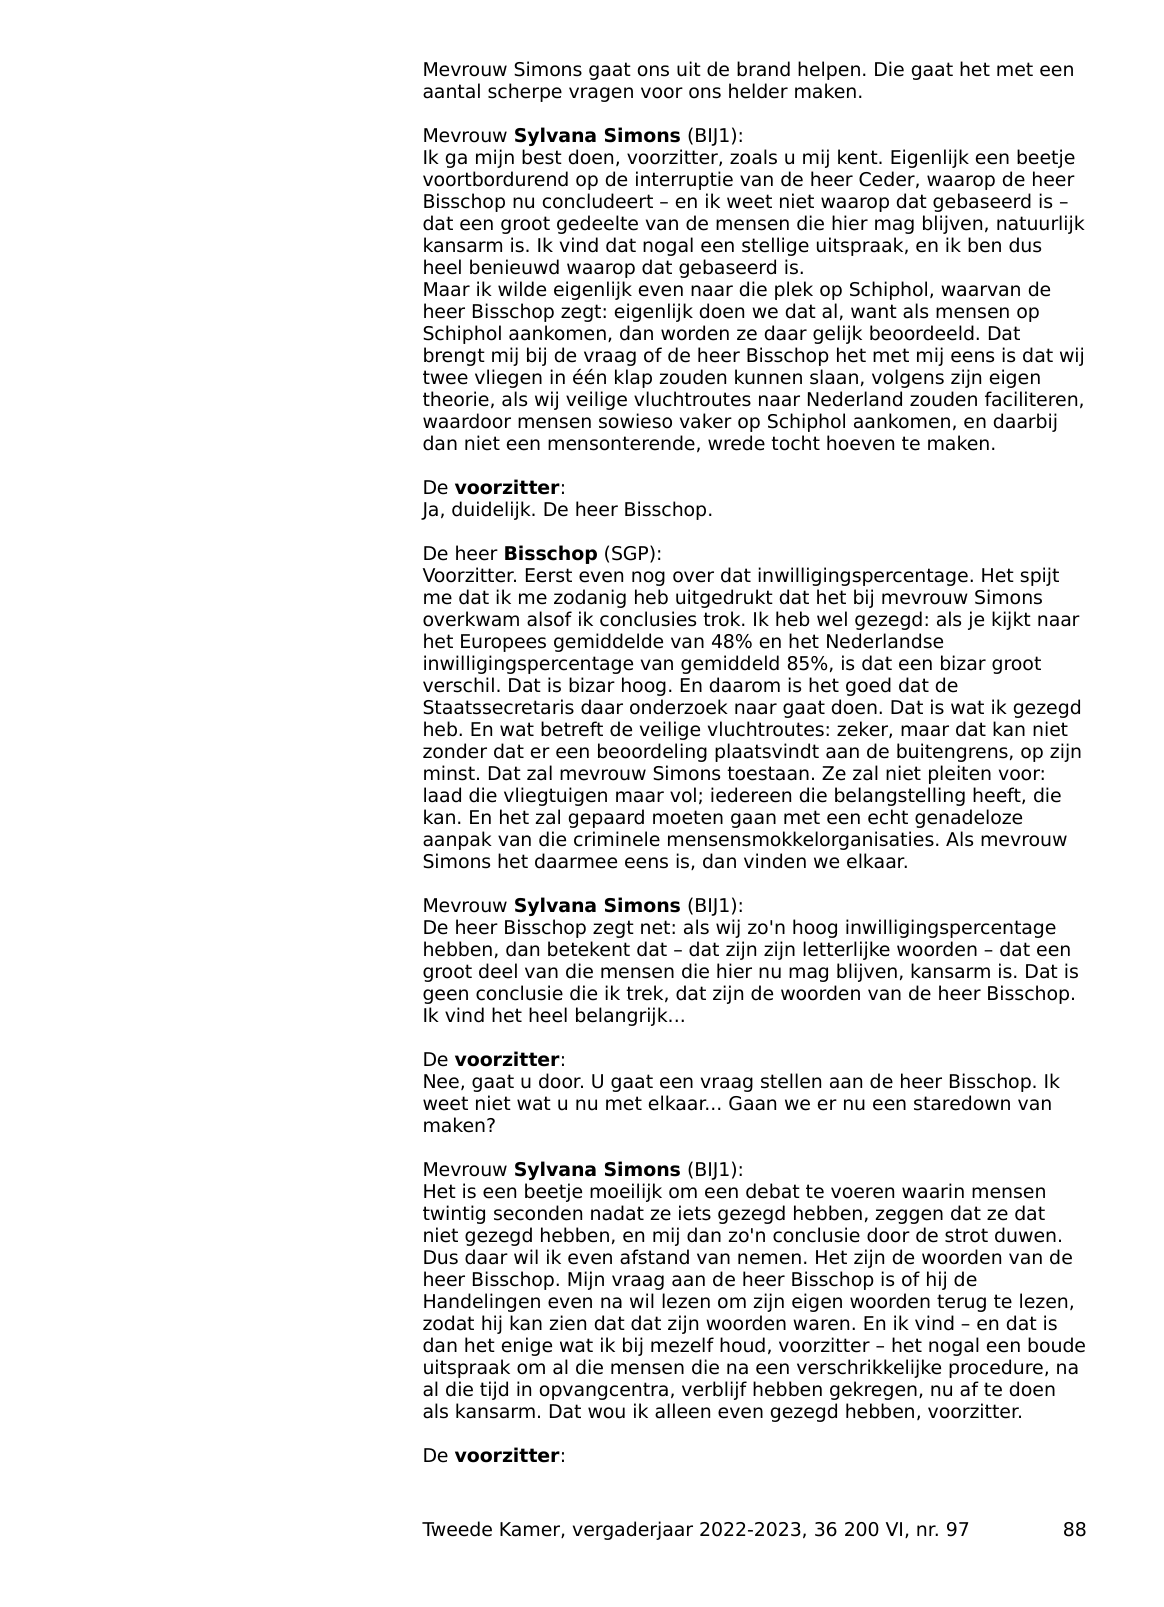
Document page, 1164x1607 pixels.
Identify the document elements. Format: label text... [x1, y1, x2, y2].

text Mevrouw Sylvana Simons (BIJ1): [422, 895, 1087, 917]
text Ja, duidelijk. De heer Bisschop. [422, 499, 1087, 521]
text Mevrouw Simons gaat ons uit de brand helpen. Die gaat het met een aantal scherpe vragen voor ons helder maken. [422, 59, 1087, 103]
text Mevrouw Sylvana Simons (BIJ1): [422, 1159, 1087, 1181]
text Mevrouw Sylvana Simons (BIJ1): [422, 125, 1087, 147]
text De voorzitter: [422, 477, 1087, 499]
text De voorzitter: [422, 1049, 1087, 1071]
text Nee, gaat u door. U gaat een vraag stellen aan de heer Bisschop. Ik weet niet wat u nu met elkaar... Gaan we er nu een staredown van maken? [422, 1071, 1087, 1137]
text Voorzitter. Eerst even nog over dat inwilligingspercentage. Het spijt me dat ik me zodanig heb uitgedrukt dat het bij mevrouw Simons overkwam alsof ik conclusies trok. Ik heb wel gezegd: als je kijkt naar het Europees gemiddelde van 48% en het Nederlandse inwilligingspercentage van gemiddeld 85%, is dat een bizar groot verschil. Dat is bizar hoog. En daarom is het goed dat de Staatssecretaris daar onderzoek naar gaat doen. Dat is wat ik gezegd heb. En wat betreft de veilige vluchtroutes: zeker, maar dat kan niet zonder dat er een beoordeling plaatsvindt aan de buitengrens, op zijn minst. Dat zal mevrouw Simons toestaan. Ze zal niet pleiten voor: laad die vliegtuigen maar vol; iedereen die belangstelling heeft, die kan. En het zal gepaard moeten gaan met een echt genadeloze aanpak van die criminele mensensmokkelorganisaties. Als mevrouw Simons het daarmee eens is, dan vinden we elkaar. [422, 565, 1087, 873]
text De voorzitter: [422, 1445, 1087, 1467]
text Het is een beetje moeilijk om een debat te voeren waarin mensen twintig seconden nadat ze iets gezegd hebben, zeggen dat ze dat niet gezegd hebben, en mij dan zo'n conclusie door de strot duwen. Dus daar wil ik even afstand van nemen. Het zijn de woorden van de heer Bisschop. Mijn vraag aan de heer Bisschop is of hij de Handelingen even na wil lezen om zijn eigen woorden terug te lezen, zodat hij kan zien dat dat zijn woorden waren. En ik vind – en dat is dan het enige wat ik bij mezelf houd, voorzitter – het nogal een boude uitspraak om al die mensen die na een verschrikkelijke procedure, na al die tijd in opvangcentra, verblijf hebben gekregen, nu af te doen als kansarm. Dat wou ik alleen even gezegd hebben, voorzitter. [422, 1181, 1087, 1423]
text De heer Bisschop (SGP): [422, 543, 1087, 565]
text De heer Bisschop zegt net: als wij zo'n hoog inwilligingspercentage hebben, dan betekent dat – dat zijn zijn letterlijke woorden – dat een groot deel van die mensen die hier nu mag blijven, kansarm is. Dat is geen conclusie die ik trek, dat zijn de woorden van de heer Bisschop. Ik vind het heel belangrijk... [422, 917, 1087, 1027]
text Maar ik wilde eigenlijk even naar die plek op Schiphol, waarvan de heer Bisschop zegt: eigenlijk doen we dat al, want als mensen op Schiphol aankomen, dan worden ze daar gelijk beoordeeld. Dat brengt mij bij de vraag of de heer Bisschop het met mij eens is dat wij twee vliegen in één klap zouden kunnen slaan, volgens zijn eigen theorie, als wij veilige vluchtroutes naar Nederland zouden faciliteren, waardoor mensen sowieso vaker op Schiphol aankomen, en daarbij dan niet een mensonterende, wrede tocht hoeven te maken. [422, 279, 1087, 455]
text Ik ga mijn best doen, voorzitter, zoals u mij kent. Eigenlijk een beetje voortbordurend op de interruptie van de heer Ceder, waarop de heer Bisschop nu concludeert – en ik weet niet waarop dat gebaseerd is – dat een groot gedeelte van de mensen die hier mag blijven, natuurlijk kansarm is. Ik vind dat nogal een stellige uitspraak, en ik ben dus heel benieuwd waarop dat gebaseerd is. [422, 147, 1087, 279]
